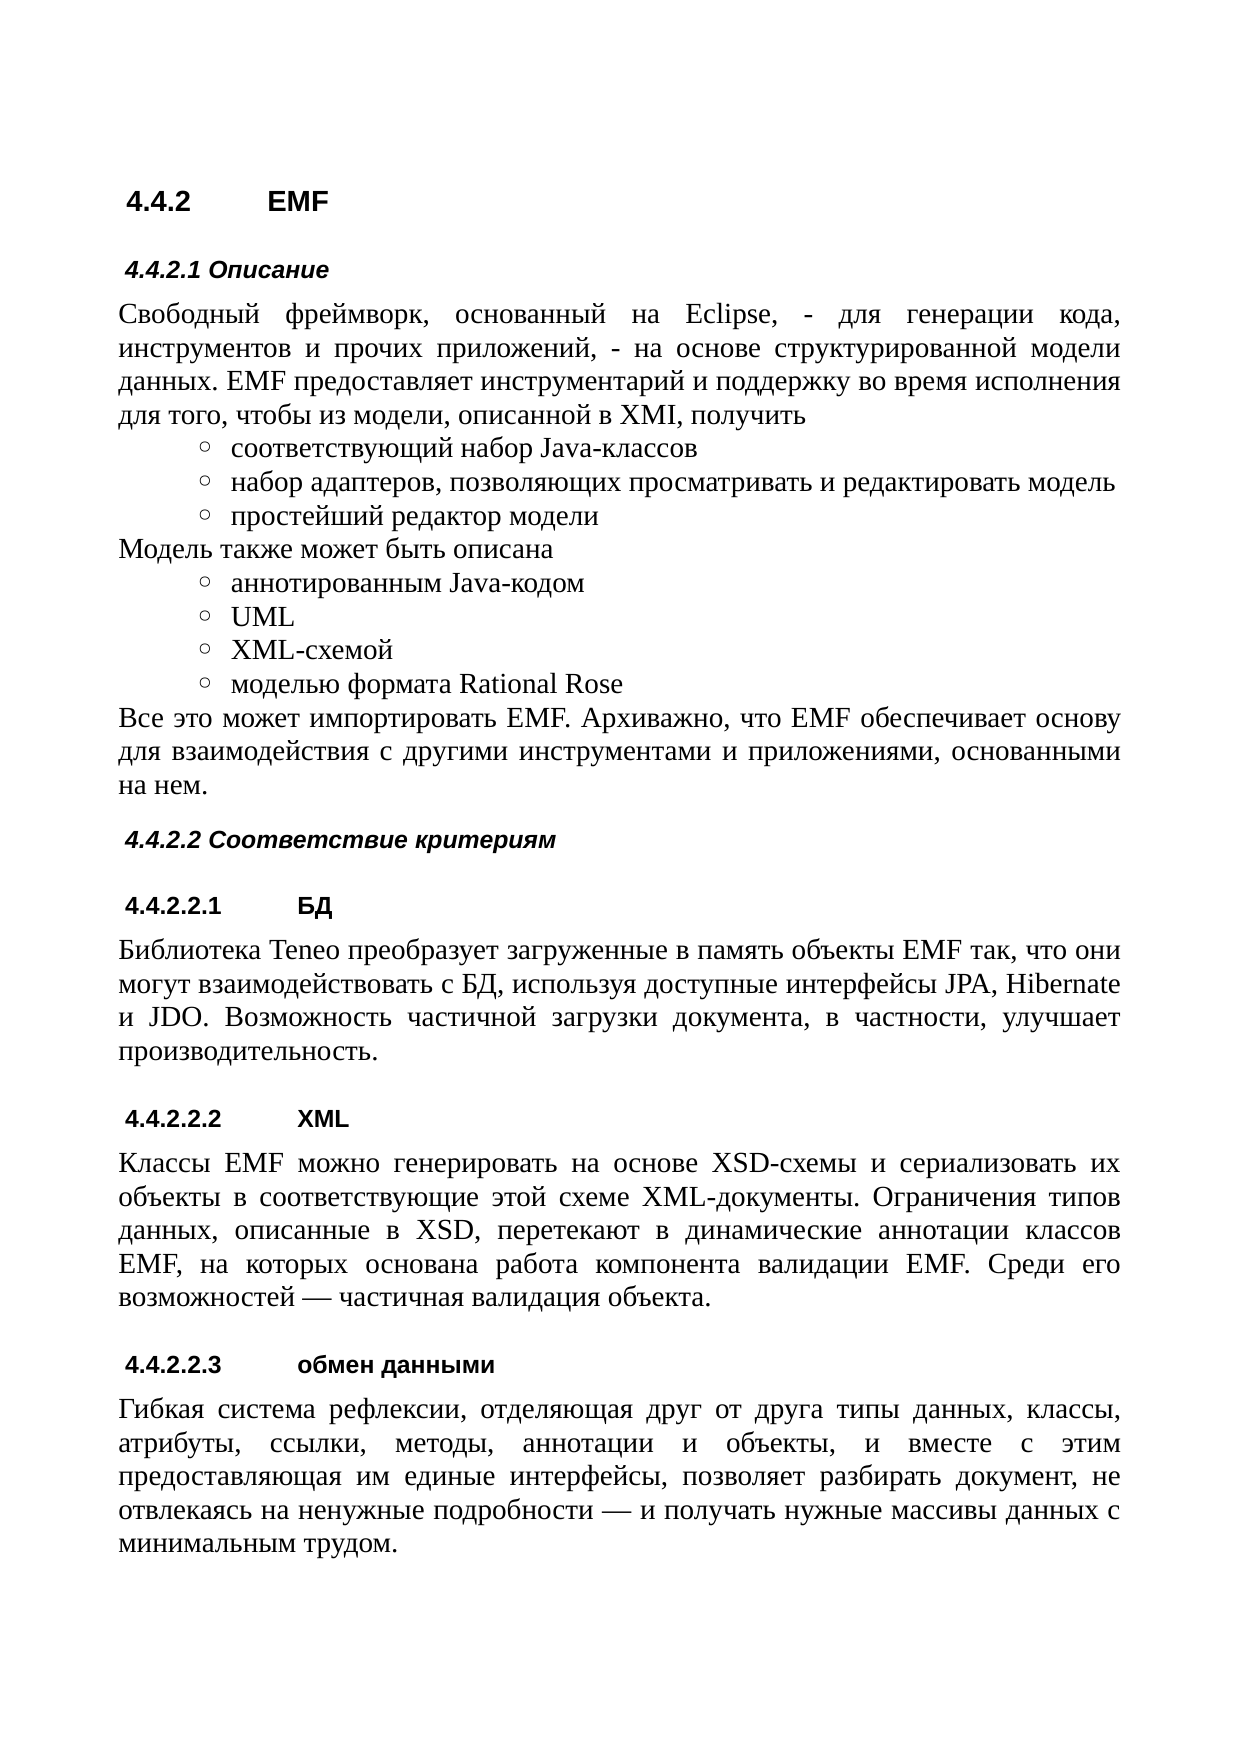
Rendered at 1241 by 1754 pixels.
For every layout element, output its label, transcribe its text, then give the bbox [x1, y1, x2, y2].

list набор адаптеров, позволяющих просматривать и редактировать модель [193, 464, 1122, 498]
list Свободный фреймворк, основанный на Eclipse, - для генерации кода, инструментов и прочих приложений, - на основе структурированной модели данных. EMF предоставляет инструментарий и поддержку во время исполнения для того, чтобы из модели, описанной в XMI, получить [81, 296, 1122, 431]
list Все это может импортировать EMF. Архиважно, что EMF обеспечивает основу для взаимодействия с другими инструментами и приложениями, основанными на нем. [81, 700, 1122, 800]
subtitle XML [118, 1104, 1122, 1133]
list Модель также может быть описана [81, 532, 1122, 565]
list Библиотека Teneo преобразует загруженные в память объекты EMF так, что они могут взаимодействовать с БД, используя доступные интерфейсы JPA, Hibernate и JDO. Возможность частичной загрузки документа, в частности, улучшает производительность. [80, 932, 1122, 1067]
subtitle EMF [118, 184, 1122, 218]
subtitle Соответствие критериям [118, 825, 1122, 854]
list простейший редактор модели [193, 498, 1122, 532]
list соответствующий набор Java-классов [193, 431, 1122, 464]
list Классы EMF можно генерировать на основе XSD-схемы и сериализовать их объекты в соответствующие этой схеме XML-документы. Ограничения типов данных, описанные в XSD, перетекают в динамические аннотации классов EMF, на которых основана работа компонента валидации EMF. Среди его возможностей — частичная валидация объекта. [80, 1145, 1122, 1313]
subtitle Описание [118, 255, 1122, 284]
list XML-схемой [193, 632, 1122, 666]
subtitle обмен данными [118, 1350, 1122, 1379]
list моделью формата Rational Rose [193, 666, 1122, 700]
subtitle БД [118, 891, 1122, 920]
list аннотированным Java-кодом [193, 565, 1122, 599]
list UML [193, 599, 1122, 632]
list Гибкая система рефлексии, отделяющая друг от друга типы данных, классы, атрибуты, ссылки, методы, аннотации и объекты, и вместе с этим предоставляющая им единые интерфейсы, позволяет разбирать документ, не отвлекаясь на ненужные подробности — и получать нужные массивы данных с минимальным трудом. [80, 1391, 1122, 1559]
